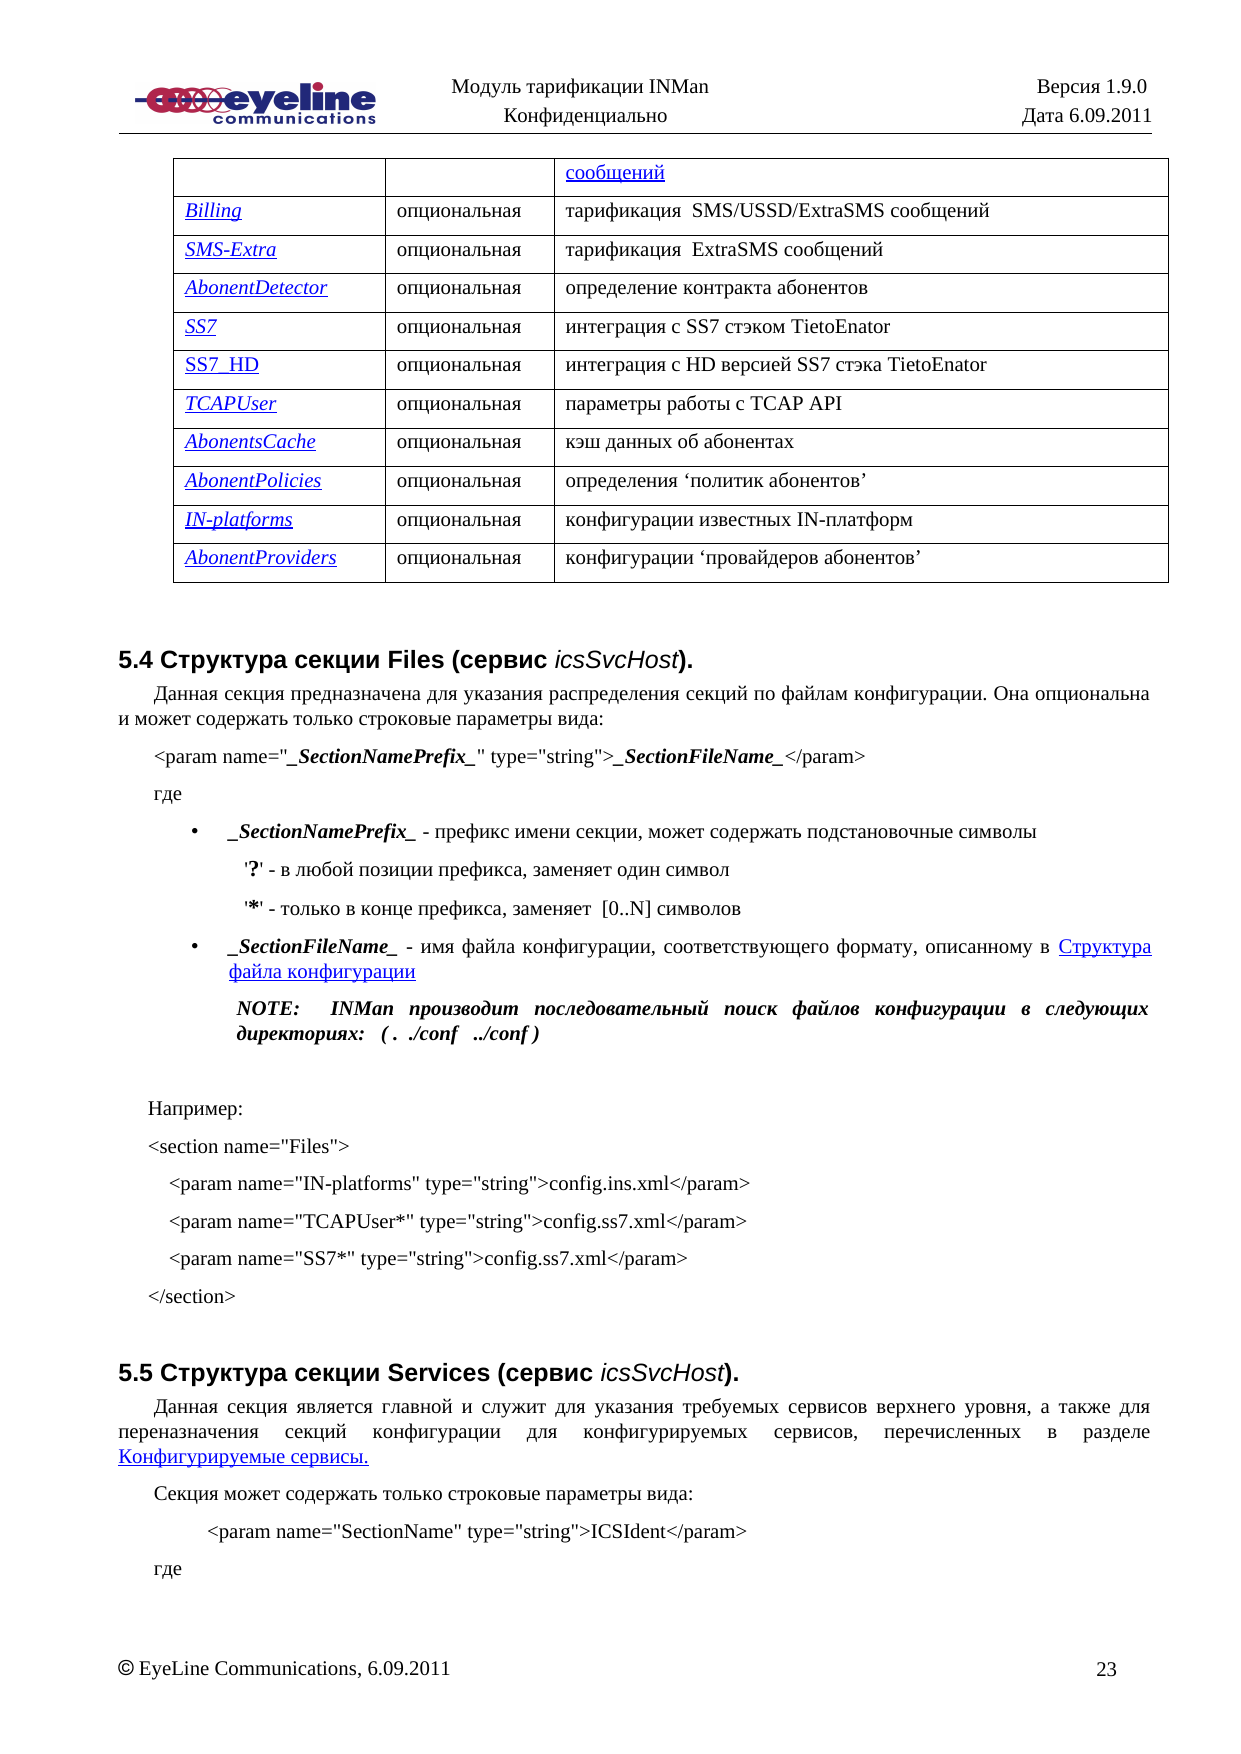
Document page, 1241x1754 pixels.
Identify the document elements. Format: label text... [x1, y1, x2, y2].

table_cell определение контракта абонентов [555, 274, 1168, 312]
text <section name="Files"> [148, 1133, 1151, 1158]
table_cell опциональная [386, 506, 554, 543]
list Например: [148, 1095, 1151, 1120]
table_cell AbonentsCache [174, 429, 385, 466]
table_cell интеграция с SS7 стэком TietoEnator [555, 313, 1168, 350]
table_cell опциональная [386, 197, 554, 235]
table_cell опциональная [386, 351, 554, 389]
text Секция может содержать только строковые параметры вида: [118, 1480, 1151, 1505]
table_cell SS7_HD [174, 351, 385, 389]
text Данная секция является главной и служит для указания требуемых сервисов верхнего уровня, а также для переназначения секций конфигурации для конфигурируемых сервисов, перечисленных в разделе Конфигурируемые сервисы. [118, 1393, 1151, 1468]
table_cell SS7 [174, 313, 385, 350]
picture [135, 82, 376, 124]
table_cell опциональная [386, 313, 554, 350]
table_cell TCAPUser [174, 390, 385, 427]
table_cell определения ‘политик абонентов’ [555, 467, 1168, 504]
text <param name="TCAPUser*" type="string">config.ss7.xml</param> [148, 1208, 1151, 1233]
list '*' - только в конце префикса, заменяет [0..N] символов [191, 894, 1151, 920]
table_cell опциональная [386, 544, 554, 582]
table_cell опциональная [386, 390, 554, 427]
table_cell параметры работы с TCAP API [555, 390, 1168, 427]
list _SectionFileName_ - имя файла конфигурации, соответствующего формату, описанному в Структура файла конфигурации [191, 933, 1151, 983]
table_cell тарификация ExtraSMS сообщений [555, 236, 1168, 273]
table_cell интеграция с HD версией SS7 стэка TietoEnator [555, 351, 1168, 389]
table_cell AbonentPolicies [174, 467, 385, 504]
table_cell опциональная [386, 467, 554, 504]
table_cell [174, 159, 385, 196]
table_cell кэш данных об абонентах [555, 429, 1168, 466]
text <param name="SectionName" type="string">ICSIdent</param> [118, 1518, 1151, 1543]
list _SectionNamePrefix_ - префикс имени секции, может содержать подстановочные символы [191, 818, 1151, 843]
text Данная секция предназначена для указания распределения секций по файлам конфигурации. Она опциональна и может содержать только строковые параметры вида: [118, 680, 1151, 730]
table_cell AbonentProviders [174, 544, 385, 582]
text где [118, 1555, 1151, 1580]
table_cell конфигурации ‘провайдеров абонентов’ [555, 544, 1168, 582]
table_cell SMS-Extra [174, 236, 385, 273]
table_cell [386, 159, 554, 196]
table_cell опциональная [386, 274, 554, 312]
text </section> [148, 1283, 1151, 1308]
table_cell тарификация SMS/USSD/ExtraSMS сообщений [555, 197, 1168, 235]
text <param name="IN-platforms" type="string">config.ins.xml</param> [148, 1170, 1151, 1195]
list NOTE: INMan производит последовательный поиск файлов конфигурации в следующих директориях: ( . ./conf ../conf ) [199, 995, 1151, 1045]
table_cell IN-platforms [174, 506, 385, 543]
table_cell AbonentDetector [174, 274, 385, 312]
table_cell Billing [174, 197, 385, 235]
subtitle Структура секции Files (сервис icsSvcHost). [118, 645, 1151, 674]
subtitle Структура секции Services (сервис icsSvcHost). [118, 1358, 1151, 1387]
table_cell опциональная [386, 236, 554, 273]
list '?' - в любой позиции префикса, заменяет один символ [191, 855, 1151, 881]
text где [118, 780, 1151, 805]
table_cell конфигурации известных IN-платформ [555, 506, 1168, 543]
text <param name="SS7*" type="string">config.ss7.xml</param> [148, 1245, 1151, 1270]
table_cell сообщений [555, 159, 1168, 196]
table_cell опциональная [386, 429, 554, 466]
text <param name="_SectionNamePrefix_" type="string">_SectionFileName_</param> [118, 743, 1151, 768]
